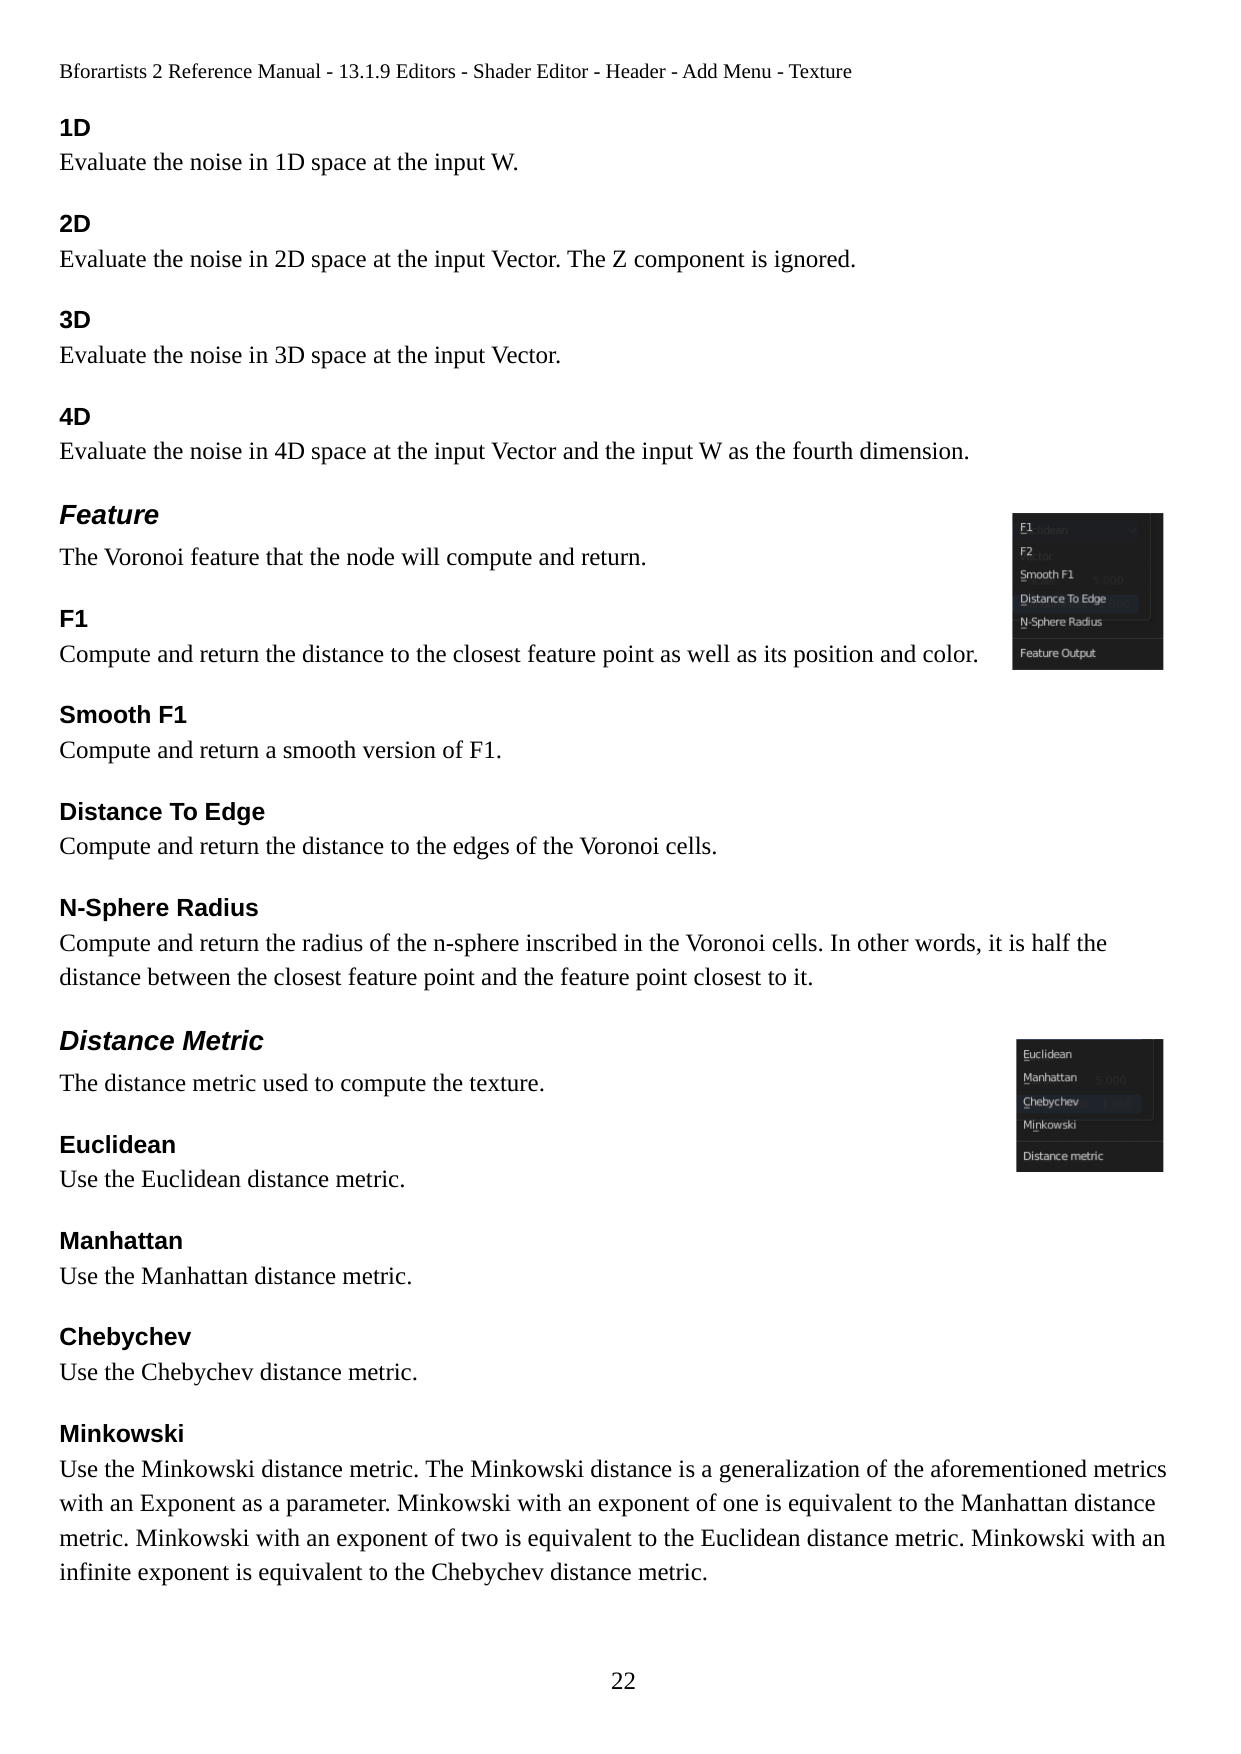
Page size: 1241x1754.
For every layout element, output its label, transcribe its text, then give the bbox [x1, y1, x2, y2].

text Compute and return the distance to the edges of the Voronoi cells. [59, 831, 1181, 860]
text Compute and return the radius of the n-sphere inscribed in the Voronoi cells. In other words, it is half the distance between the closest feature point and the feature point closest to it. [59, 928, 1181, 991]
subtitle Minkowski [59, 1419, 1181, 1447]
picture [1016, 1039, 1164, 1172]
subtitle [1164, 1130, 1181, 1158]
subtitle 1D [59, 113, 1181, 141]
text Evaluate the noise in 3D space at the input Vector. [59, 340, 1181, 369]
text The distance metric used to compute the texture. [59, 1068, 1016, 1097]
subtitle Euclidean [59, 1130, 1016, 1158]
text Evaluate the noise in 1D space at the input W. [59, 147, 1181, 176]
text Use the Chebychev distance metric. [59, 1357, 1181, 1386]
subtitle Feature [59, 498, 1181, 530]
subtitle 3D [59, 305, 1181, 334]
subtitle F1 [59, 604, 1012, 632]
subtitle Chebychev [59, 1322, 1181, 1351]
subtitle 2D [59, 209, 1181, 237]
subtitle 4D [59, 402, 1181, 430]
text The Voronoi feature that the node will compute and return. [59, 542, 1012, 571]
subtitle N-Sphere Radius [59, 893, 1181, 922]
subtitle Manhattan [59, 1226, 1181, 1255]
text Evaluate the noise in 4D space at the input Vector and the input W as the fourth dimension. [59, 436, 1181, 465]
text Use the Euclidean distance metric. [59, 1164, 1181, 1193]
text Compute and return the distance to the closest feature point as well as its position and color. [59, 639, 1012, 667]
text Compute and return a smooth version of F1. [59, 735, 1181, 764]
text Use the Manhattan distance metric. [59, 1261, 1181, 1290]
text Evaluate the noise in 2D space at the input Vector. The Z component is ignored. [59, 244, 1181, 272]
subtitle Distance Metric [59, 1024, 1181, 1056]
subtitle [1164, 604, 1181, 632]
subtitle Distance To Edge [59, 797, 1181, 825]
picture [1012, 513, 1164, 670]
subtitle Smooth F1 [59, 700, 1181, 729]
text Use the Minkowski distance metric. The Minkowski distance is a generalization of the aforementioned metrics with an Exponent as a parameter. Minkowski with an exponent of one is equivalent to the Manhattan distance metric. Minkowski with an exponent of two is equivalent to the Euclidean distance metric. Minkowski with an infinite exponent is equivalent to the Chebychev distance metric. [59, 1454, 1181, 1586]
